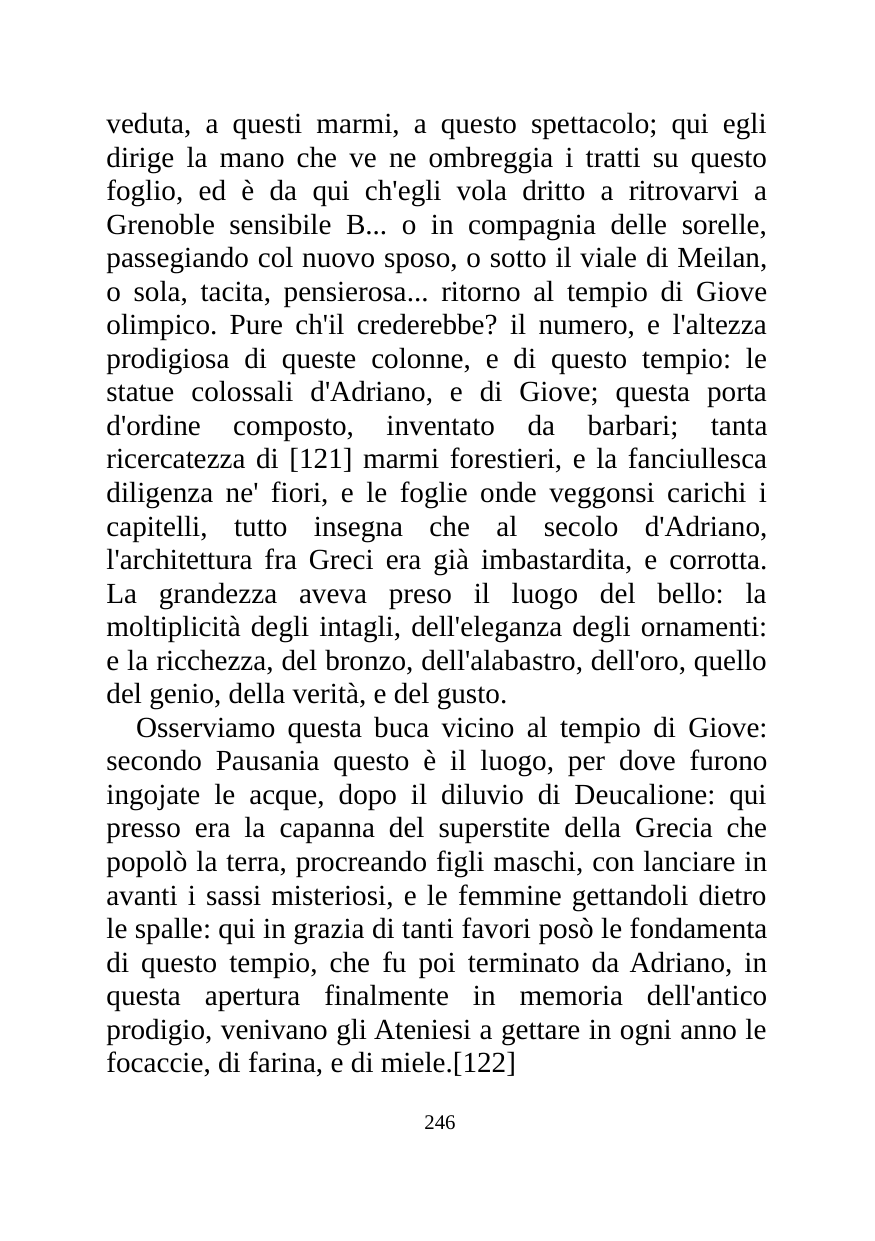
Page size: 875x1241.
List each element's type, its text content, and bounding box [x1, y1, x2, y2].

text Osserviamo questa buca vicino al tempio di Giove: secondo Pausania questo è il luogo, per dove furono ingojate le acque, dopo il diluvio di Deucalione: qui presso era la capanna del superstite della Grecia che popolò la terra, procreando figli maschi, con lanciare in avanti i sassi misteriosi, e le femmine gettandoli dietro le spalle: qui in grazia di tanti favori posò le fondamenta di questo tempio, che fu poi terminato da Adriano, in questa apertura finalmente in memoria dell'antico prodigio, venivano gli Ateniesi a gettare in ogni anno le focaccie, di farina, e di miele.[122] [106, 710, 768, 1079]
text veduta, a questi marmi, a questo spettacolo; qui egli dirige la mano che ve ne ombreggia i tratti su questo foglio, ed è da qui ch'egli vola dritto a ritrovarvi a Grenoble sensibile B... o in compagnia delle sorelle, passegiando col nuovo sposo, o sotto il viale di Meilan, o sola, tacita, pensierosa... ritorno al tempio di Giove olimpico. Pure ch'il crederebbe? il numero, e l'altezza prodigiosa di queste colonne, e di questo tempio: le statue colossali d'Adriano, e di Giove; questa porta d'ordine composto, inventato da barbari; tanta ricercatezza di [121] marmi forestieri, e la fanciullesca diligenza ne' fiori, e le foglie onde veggonsi carichi i capitelli, tutto insegna che al secolo d'Adriano, l'architettura fra Greci era già imbastardita, e corrotta. La grandezza aveva preso il luogo del bello: la moltiplicità degli intagli, dell'eleganza degli ornamenti: e la ricchezza, del bronzo, dell'alabastro, dell'oro, quello del genio, della verità, e del gusto. [106, 106, 768, 710]
